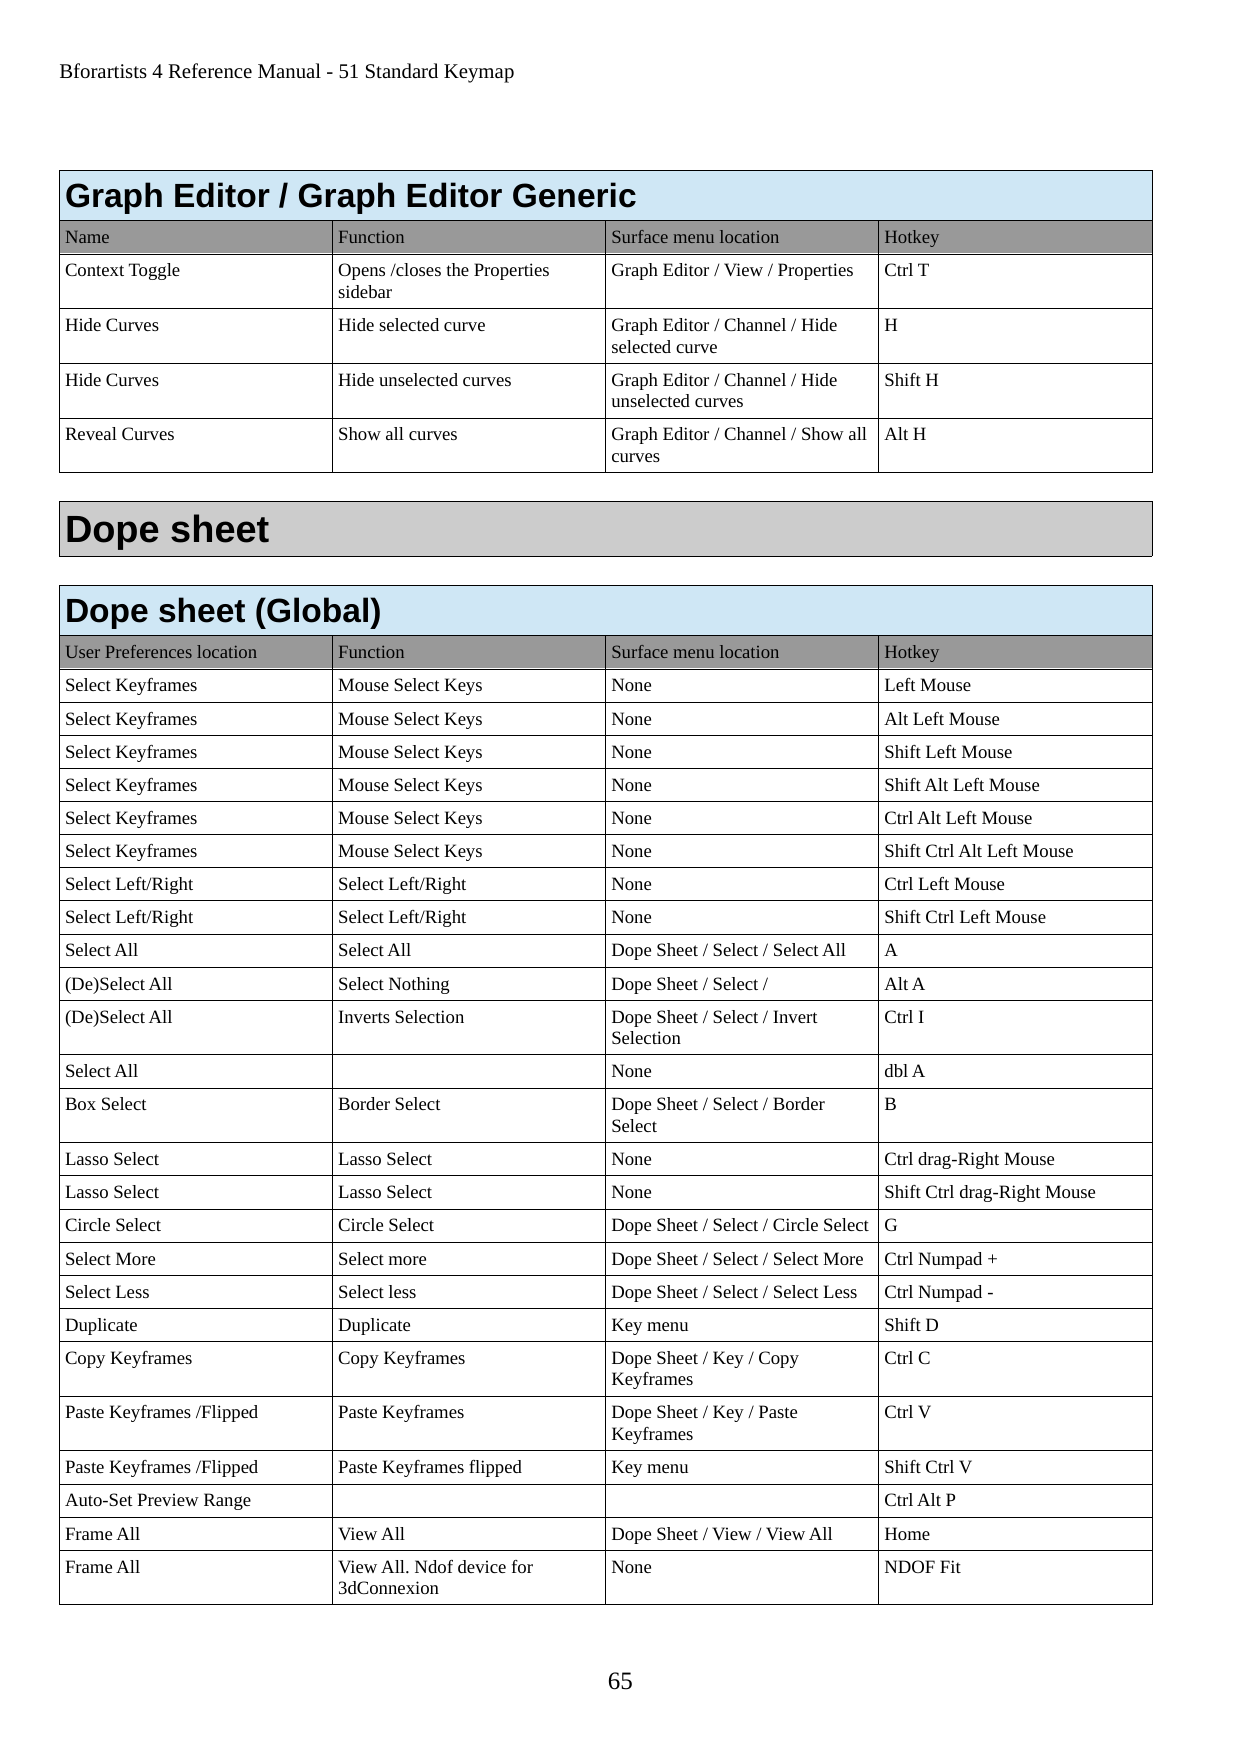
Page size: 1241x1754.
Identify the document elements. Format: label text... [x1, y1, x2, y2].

table_cell Select All [333, 935, 605, 967]
table_cell Dope Sheet / Select / Border Select [606, 1089, 878, 1142]
table_cell Dope Sheet / View / View All [606, 1518, 878, 1550]
table_cell Dope Sheet / Key / Paste Keyframes [606, 1397, 878, 1450]
table_cell dbl A [879, 1055, 1152, 1087]
table_cell Mouse Select Keys [333, 802, 605, 834]
table_cell Duplicate [333, 1309, 605, 1341]
table_cell Dope Sheet / Key / Copy Keyframes [606, 1342, 878, 1396]
table_cell View All [333, 1518, 605, 1550]
table_cell [333, 1485, 605, 1517]
table_cell B [879, 1089, 1152, 1142]
table_cell Circle Select [333, 1210, 605, 1242]
table_cell Select Less [60, 1276, 332, 1308]
table_cell Lasso Select [333, 1176, 605, 1208]
table_cell Auto-Set Preview Range [60, 1485, 332, 1517]
table_cell None [606, 736, 878, 768]
table_cell Graph Editor / Channel / Show all curves [606, 419, 878, 472]
table_cell Mouse Select Keys [333, 736, 605, 768]
table_cell None [606, 769, 878, 801]
table_cell Select Left/Right [333, 868, 605, 900]
table_cell Hide Curves [60, 309, 332, 363]
table_cell Dope Sheet / Select / Invert Selection [606, 1001, 878, 1054]
table_cell Frame All [60, 1518, 332, 1550]
table_cell Copy Keyframes [333, 1342, 605, 1396]
table_cell Shift D [879, 1309, 1152, 1341]
table_cell Select Keyframes [60, 736, 332, 768]
table_cell Select Keyframes [60, 670, 332, 702]
table_cell Function [333, 221, 605, 253]
table_cell Select More [60, 1243, 332, 1275]
table_cell Reveal Curves [60, 419, 332, 472]
table_cell Select Keyframes [60, 769, 332, 801]
table_cell Graph Editor / Channel / Hide selected curve [606, 309, 878, 363]
table_cell NDOF Fit [879, 1551, 1152, 1604]
table_cell Copy Keyframes [60, 1342, 332, 1396]
table_cell Lasso Select [60, 1143, 332, 1175]
table_cell Home [879, 1518, 1152, 1550]
table_cell Shift Ctrl drag-Right Mouse [879, 1176, 1152, 1208]
table_cell Select Left/Right [333, 901, 605, 933]
table_cell Ctrl Left Mouse [879, 868, 1152, 900]
table_header Graph Editor / Graph Editor Generic [60, 171, 1152, 220]
table_cell Alt H [879, 419, 1152, 472]
table_cell Hotkey [879, 636, 1152, 668]
table_cell Ctrl Alt Left Mouse [879, 802, 1152, 834]
table_cell H [879, 309, 1152, 363]
table_cell Duplicate [60, 1309, 332, 1341]
table_cell Name [60, 221, 332, 253]
table_cell None [606, 1176, 878, 1208]
table_header Dope sheet [60, 502, 1152, 556]
table_cell Graph Editor / Channel / Hide unselected curves [606, 364, 878, 417]
table_cell None [606, 670, 878, 702]
table_cell Key menu [606, 1309, 878, 1341]
table_cell Shift H [879, 364, 1152, 417]
table_cell Shift Left Mouse [879, 736, 1152, 768]
table_cell None [606, 703, 878, 735]
table_cell Ctrl Numpad + [879, 1243, 1152, 1275]
table_cell Select All [60, 935, 332, 967]
table_cell Select Keyframes [60, 835, 332, 867]
table_cell Mouse Select Keys [333, 703, 605, 735]
table_cell User Preferences location [60, 636, 332, 668]
table_cell Circle Select [60, 1210, 332, 1242]
table_cell Dope Sheet / Select / [606, 968, 878, 1000]
table_cell Inverts Selection [333, 1001, 605, 1054]
table_cell Dope Sheet / Select / Select All [606, 935, 878, 967]
table_cell None [606, 1551, 878, 1604]
table_cell Box Select [60, 1089, 332, 1142]
table_cell Alt A [879, 968, 1152, 1000]
table_cell None [606, 835, 878, 867]
table_cell Ctrl Alt P [879, 1485, 1152, 1517]
table_cell Paste Keyframes [333, 1397, 605, 1450]
table_cell Surface menu location [606, 636, 878, 668]
table_cell Select more [333, 1243, 605, 1275]
table_cell Dope Sheet / Select / Select More [606, 1243, 878, 1275]
table_cell Hotkey [879, 221, 1152, 253]
table_cell Ctrl C [879, 1342, 1152, 1396]
table_cell Ctrl Numpad - [879, 1276, 1152, 1308]
table_cell None [606, 1143, 878, 1175]
table_cell Left Mouse [879, 670, 1152, 702]
table_cell None [606, 802, 878, 834]
table_cell Shift Ctrl Left Mouse [879, 901, 1152, 933]
table_cell None [606, 901, 878, 933]
table_cell Select Keyframes [60, 703, 332, 735]
table_cell Select Nothing [333, 968, 605, 1000]
table_cell Dope Sheet / Select / Select Less [606, 1276, 878, 1308]
table_cell Select Left/Right [60, 868, 332, 900]
table_cell Function [333, 636, 605, 668]
table_cell Shift Alt Left Mouse [879, 769, 1152, 801]
table_cell Select Keyframes [60, 802, 332, 834]
table_cell Paste Keyframes /Flipped [60, 1451, 332, 1483]
table_cell Lasso Select [60, 1176, 332, 1208]
table_cell Alt Left Mouse [879, 703, 1152, 735]
table_cell Show all curves [333, 419, 605, 472]
table_cell Select less [333, 1276, 605, 1308]
table_cell Hide Curves [60, 364, 332, 417]
table_cell View All. Ndof device for 3dConnexion [333, 1551, 605, 1604]
table_cell [606, 1485, 878, 1517]
table_cell Paste Keyframes flipped [333, 1451, 605, 1483]
table_cell Opens /closes the Properties sidebar [333, 255, 605, 308]
table_cell G [879, 1210, 1152, 1242]
table_cell Select All [60, 1055, 332, 1087]
table_cell Shift Ctrl Alt Left Mouse [879, 835, 1152, 867]
table_cell Hide unselected curves [333, 364, 605, 417]
table_cell Surface menu location [606, 221, 878, 253]
table_cell Graph Editor / View / Properties [606, 255, 878, 308]
table_cell Ctrl V [879, 1397, 1152, 1450]
table_cell (De)Select All [60, 968, 332, 1000]
table_cell Context Toggle [60, 255, 332, 308]
table_cell Paste Keyframes /Flipped [60, 1397, 332, 1450]
table_cell Key menu [606, 1451, 878, 1483]
table_cell [333, 1055, 605, 1087]
table_cell None [606, 868, 878, 900]
table_cell Dope Sheet / Select / Circle Select [606, 1210, 878, 1242]
table_cell None [606, 1055, 878, 1087]
table_cell Ctrl I [879, 1001, 1152, 1054]
table_cell Shift Ctrl V [879, 1451, 1152, 1483]
table_cell Ctrl drag-Right Mouse [879, 1143, 1152, 1175]
table_cell Lasso Select [333, 1143, 605, 1175]
table_cell Mouse Select Keys [333, 670, 605, 702]
table_cell Mouse Select Keys [333, 835, 605, 867]
table_cell Ctrl T [879, 255, 1152, 308]
table_cell (De)Select All [60, 1001, 332, 1054]
table_cell Mouse Select Keys [333, 769, 605, 801]
table_header Dope sheet (Global) [60, 586, 1152, 635]
table_cell Hide selected curve [333, 309, 605, 363]
table_cell Select Left/Right [60, 901, 332, 933]
table_cell Border Select [333, 1089, 605, 1142]
table_cell A [879, 935, 1152, 967]
table_cell Frame All [60, 1551, 332, 1604]
